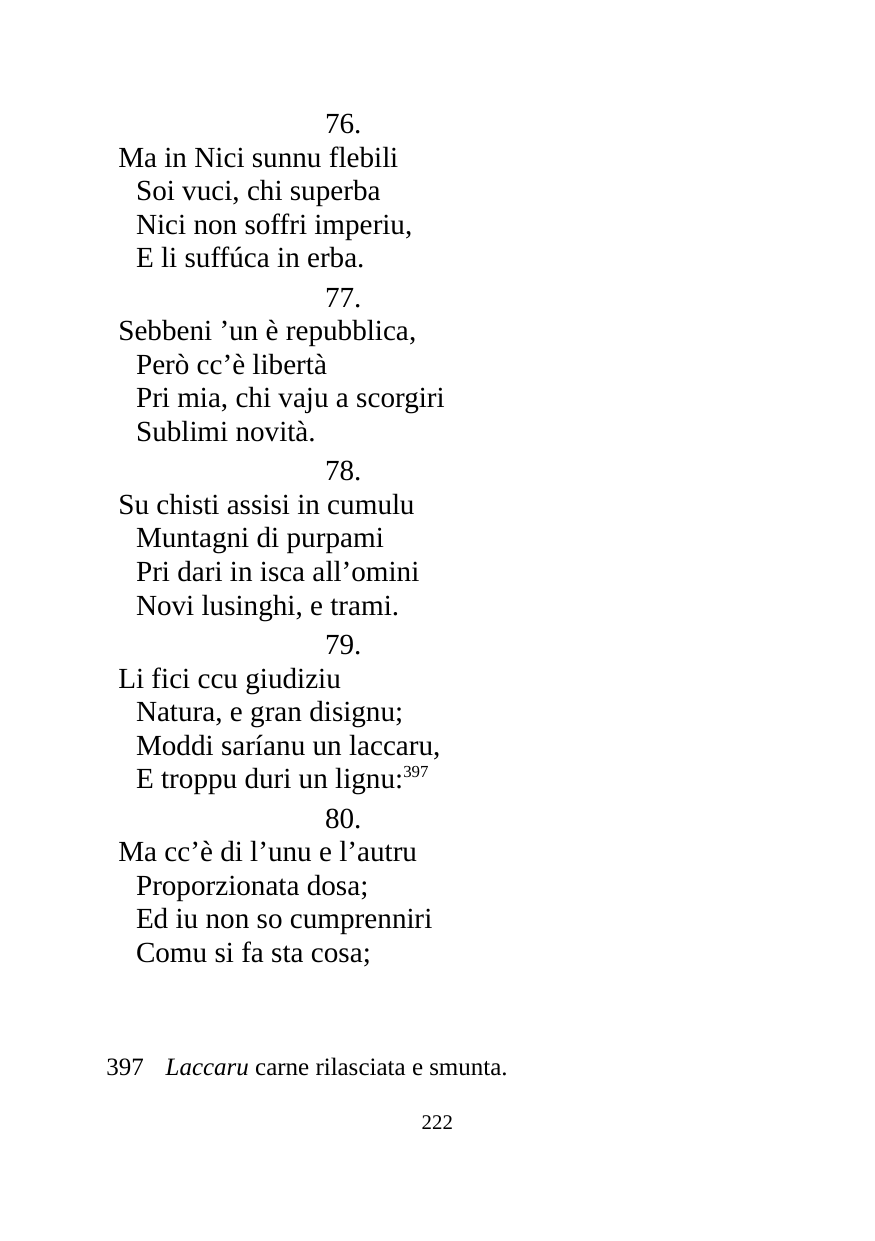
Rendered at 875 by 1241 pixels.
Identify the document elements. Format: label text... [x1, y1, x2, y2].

text 78. [325, 453, 768, 487]
text 76. [325, 106, 768, 140]
text Laccaru carne rilasciata e smunta. [106, 1052, 768, 1080]
text Ma in Nici sunnu flebili Soi vuci, chi superba Nici non soffri imperiu, E li suffúca in erba. [118, 140, 768, 274]
text Sebbeni ’un è repubblica, Però cc’è libertà Pri mia, chi vaju a scorgiri Sublimi novità. [118, 313, 768, 448]
text 77. [325, 280, 768, 313]
text 80. [325, 801, 768, 834]
text 79. [325, 627, 768, 661]
text Li fici ccu giudiziu Natura, e gran disignu; Moddi saríanu un laccaru, E troppu duri un lignu: [118, 661, 768, 795]
text Ma cc’è di l’unu e l’autru Proporzionata dosa; Ed iu non so cumprenniri Comu si fa sta cosa; [118, 834, 768, 968]
text Su chisti assisi in cumulu Muntagni di purpami Pri dari in isca all’omini Novi lusinghi, e trami. [118, 487, 768, 621]
